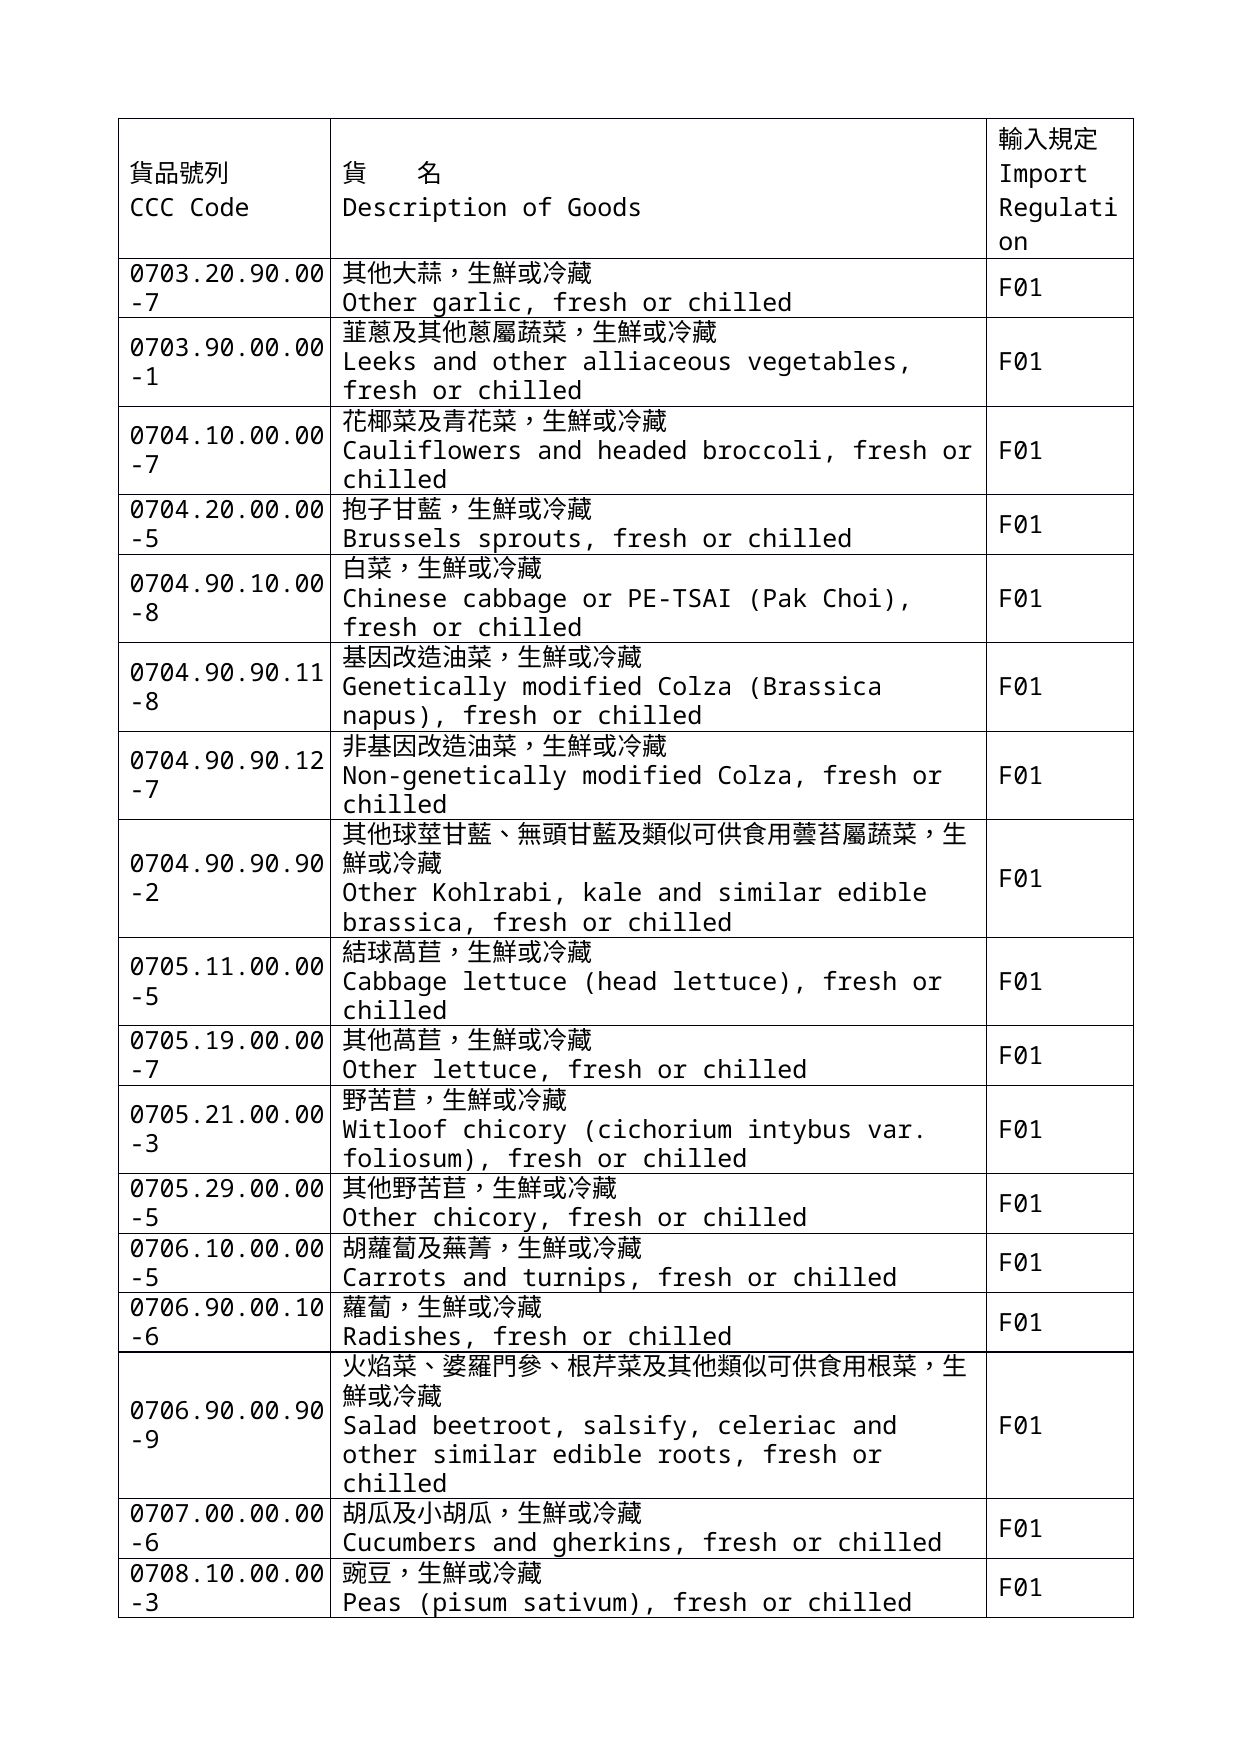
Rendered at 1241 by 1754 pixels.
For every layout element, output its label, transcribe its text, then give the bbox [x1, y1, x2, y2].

table_header 貨品號列 CCC Code [119, 119, 330, 258]
table_header 輸入規定 Import Regulation [987, 119, 1133, 258]
table_cell 0706.90.00.90-9 [119, 1353, 330, 1498]
table_cell 韮蔥及其他蔥屬蔬菜，生鮮或冷藏 Leeks and other alliaceous vegetables, fresh or chilled [331, 318, 986, 406]
table_cell F01 [987, 259, 1133, 317]
table_cell F01 [987, 555, 1133, 642]
table_cell F01 [987, 643, 1133, 731]
table_cell 0704.90.90.12-7 [119, 732, 330, 819]
table_cell 0704.90.10.00-8 [119, 555, 330, 642]
table_cell 0708.10.00.00-3 [119, 1559, 330, 1617]
table_cell 其他野苦苣，生鮮或冷藏 Other chicory, fresh or chilled [331, 1174, 986, 1233]
table_cell 胡蘿蔔及蕪菁，生鮮或冷藏 Carrots and turnips, fresh or chilled [331, 1234, 986, 1292]
table_cell 花椰菜及青花菜，生鮮或冷藏 Cauliflowers and headed broccoli, fresh or chilled [331, 407, 986, 494]
table_cell F01 [987, 1293, 1133, 1351]
table_cell 0706.10.00.00-5 [119, 1234, 330, 1292]
table_cell 0704.20.00.00-5 [119, 495, 330, 553]
table_cell 0704.10.00.00-7 [119, 407, 330, 494]
table_cell 0703.20.90.00-7 [119, 259, 330, 317]
table_cell 0705.11.00.00-5 [119, 938, 330, 1025]
table_cell F01 [987, 1559, 1133, 1617]
table_cell 0703.90.00.00-1 [119, 318, 330, 406]
table_cell 0705.19.00.00-7 [119, 1026, 330, 1085]
table_cell 豌豆，生鮮或冷藏 Peas (pisum sativum), fresh or chilled [331, 1559, 986, 1617]
table_cell 非基因改造油菜，生鮮或冷藏 Non-genetically modified Colza, fresh or chilled [331, 732, 986, 819]
table_cell F01 [987, 1234, 1133, 1292]
table_cell 其他萵苣，生鮮或冷藏 Other lettuce, fresh or chilled [331, 1026, 986, 1085]
table_cell 其他球莖甘藍、無頭甘藍及類似可供食用蕓苔屬蔬菜，生鮮或冷藏 Other Kohlrabi, kale and similar edible brassica, fresh or chilled [331, 820, 986, 937]
table_cell F01 [987, 732, 1133, 819]
table_cell F01 [987, 1086, 1133, 1173]
table_cell 野苦苣，生鮮或冷藏 Witloof chicory (cichorium intybus var. foliosum), fresh or chilled [331, 1086, 986, 1173]
table_cell F01 [987, 1499, 1133, 1558]
table_cell 火焰菜、婆羅門參、根芹菜及其他類似可供食用根菜，生鮮或冷藏 Salad beetroot, salsify, celeriac and other similar edible roots, fresh or chilled [331, 1353, 986, 1498]
table_cell F01 [987, 407, 1133, 494]
table_cell F01 [987, 1026, 1133, 1085]
table_cell 抱子甘藍，生鮮或冷藏 Brussels sprouts, fresh or chilled [331, 495, 986, 553]
table_cell F01 [987, 820, 1133, 937]
table_cell F01 [987, 1174, 1133, 1233]
table_cell F01 [987, 495, 1133, 553]
table_cell 0707.00.00.00-6 [119, 1499, 330, 1558]
table_cell 白菜，生鮮或冷藏 Chinese cabbage or PE-TSAI (Pak Choi), fresh or chilled [331, 555, 986, 642]
table_cell 基因改造油菜，生鮮或冷藏 Genetically modified Colza (Brassica napus), fresh or chilled [331, 643, 986, 731]
table_cell 蘿蔔，生鮮或冷藏 Radishes, fresh or chilled [331, 1293, 986, 1351]
table_cell 0704.90.90.11-8 [119, 643, 330, 731]
table_cell 0704.90.90.90-2 [119, 820, 330, 937]
table_cell 結球萵苣，生鮮或冷藏 Cabbage lettuce (head lettuce), fresh or chilled [331, 938, 986, 1025]
table_cell F01 [987, 1353, 1133, 1498]
table_cell 其他大蒜，生鮮或冷藏 Other garlic, fresh or chilled [331, 259, 986, 317]
table_cell F01 [987, 938, 1133, 1025]
table_cell 胡瓜及小胡瓜，生鮮或冷藏 Cucumbers and gherkins, fresh or chilled [331, 1499, 986, 1558]
table_cell 0705.29.00.00-5 [119, 1174, 330, 1233]
table_cell F01 [987, 318, 1133, 406]
table_header 貨 名 Description of Goods [331, 119, 986, 258]
table_cell 0706.90.00.10-6 [119, 1293, 330, 1351]
table_cell 0705.21.00.00-3 [119, 1086, 330, 1173]
